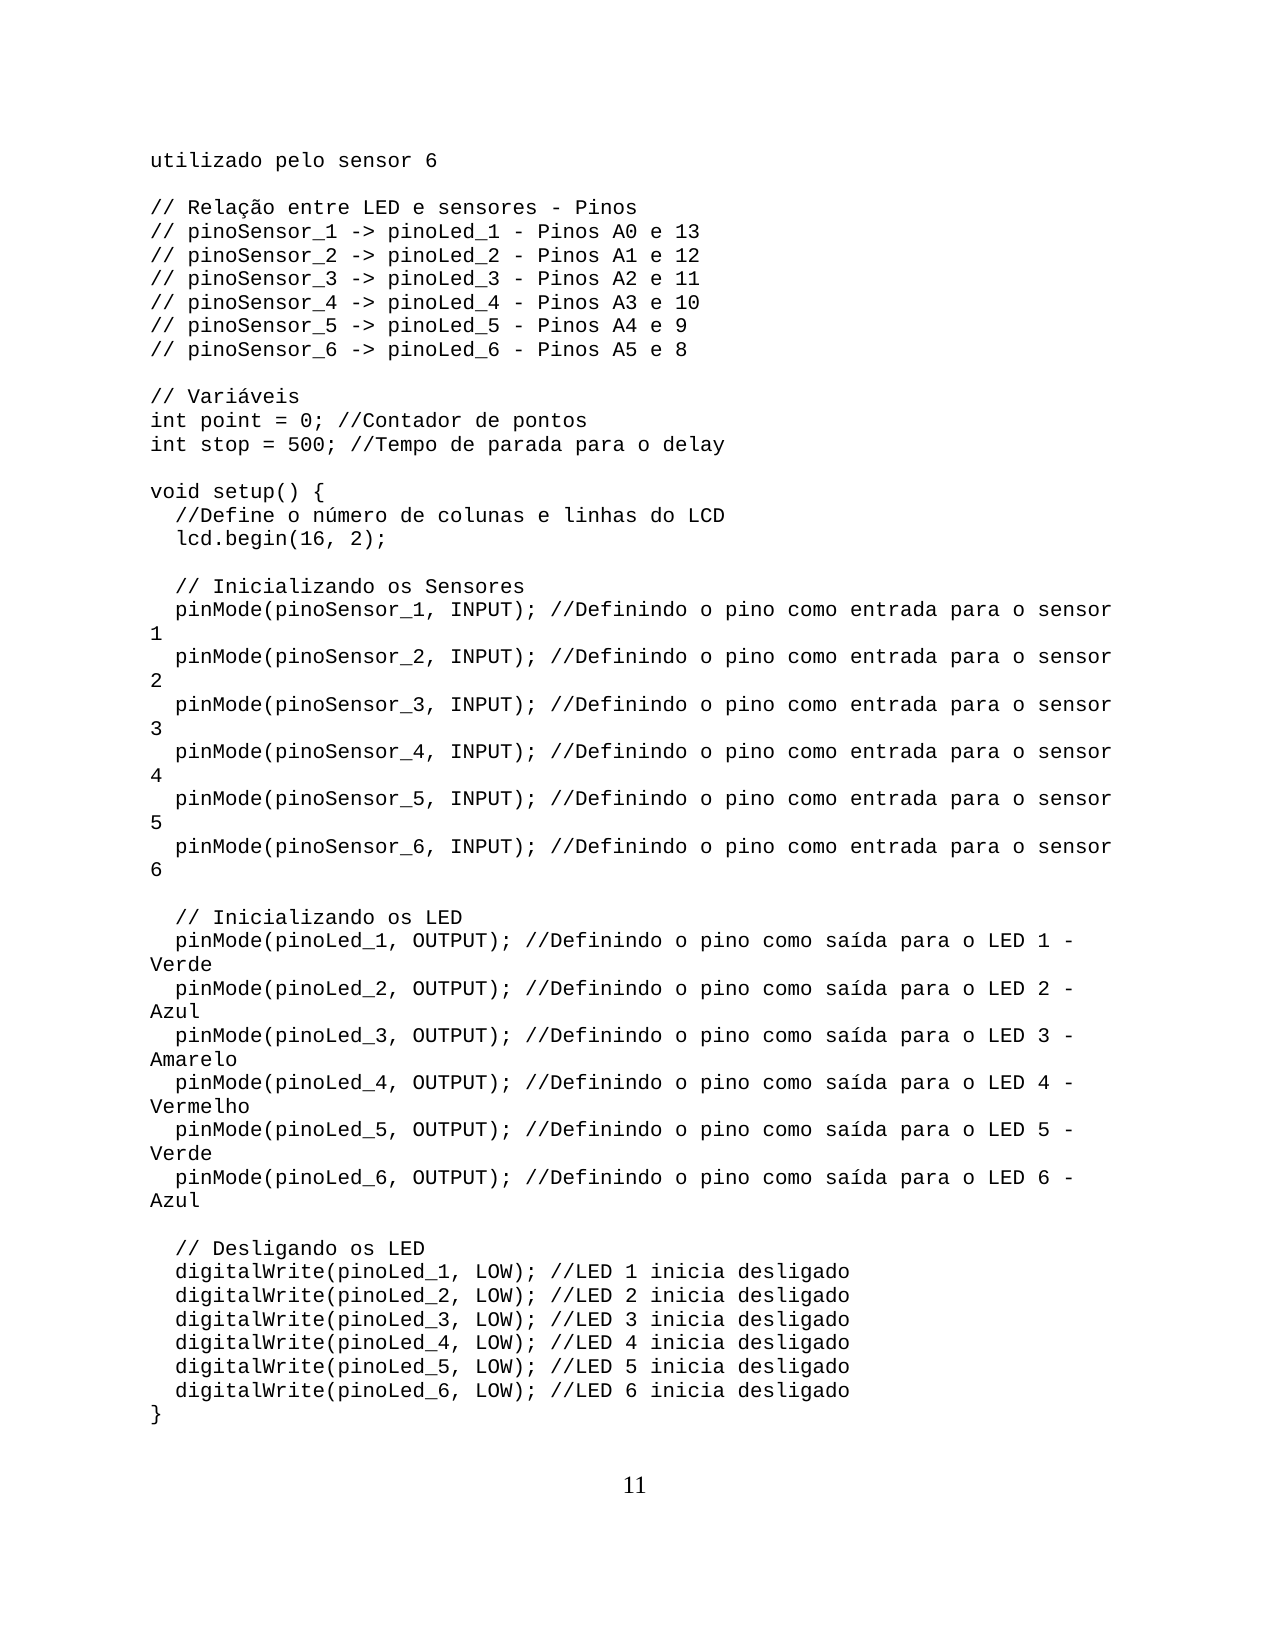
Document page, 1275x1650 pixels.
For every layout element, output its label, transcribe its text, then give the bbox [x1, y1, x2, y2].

text pinMode(pinoSensor_5, INPUT); //Definindo o pino como entrada para o sensor 5 [150, 788, 1125, 836]
text pinMode(pinoLed_1, OUTPUT); //Definindo o pino como saída para o LED 1 - Verde [150, 930, 1125, 978]
text digitalWrite(pinoLed_3, LOW); //LED 3 inicia desligado [150, 1309, 1125, 1332]
text // pinoSensor_4 -> pinoLed_4 - Pinos A3 e 10 [150, 292, 1125, 316]
text digitalWrite(pinoLed_6, LOW); //LED 6 inicia desligado [150, 1379, 1125, 1403]
text int stop = 500; //Tempo de parada para o delay [150, 434, 1125, 457]
text pinMode(pinoLed_2, OUTPUT); //Definindo o pino como saída para o LED 2 - Azul [150, 978, 1125, 1025]
text // pinoSensor_1 -> pinoLed_1 - Pinos A0 e 13 [150, 221, 1125, 244]
text digitalWrite(pinoLed_4, LOW); //LED 4 inicia desligado [150, 1332, 1125, 1356]
text pinMode(pinoLed_5, OUTPUT); //Definindo o pino como saída para o LED 5 - Verde [150, 1119, 1125, 1167]
text utilizado pelo sensor 6 [150, 150, 1125, 174]
text int point = 0; //Contador de pontos [150, 410, 1125, 434]
text // Desligando os LED [150, 1238, 1125, 1261]
text pinMode(pinoLed_3, OUTPUT); //Definindo o pino como saída para o LED 3 - Amarelo [150, 1025, 1125, 1072]
text // pinoSensor_5 -> pinoLed_5 - Pinos A4 e 9 [150, 316, 1125, 339]
text digitalWrite(pinoLed_2, LOW); //LED 2 inicia desligado [150, 1285, 1125, 1309]
text pinMode(pinoSensor_2, INPUT); //Definindo o pino como entrada para o sensor 2 [150, 647, 1125, 694]
text pinMode(pinoSensor_1, INPUT); //Definindo o pino como entrada para o sensor 1 [150, 599, 1125, 647]
text // Variáveis [150, 386, 1125, 410]
text // pinoSensor_2 -> pinoLed_2 - Pinos A1 e 12 [150, 244, 1125, 268]
text // Inicializando os LED [150, 907, 1125, 930]
text // Relação entre LED e sensores - Pinos [150, 197, 1125, 221]
text pinMode(pinoLed_4, OUTPUT); //Definindo o pino como saída para o LED 4 - Vermelho [150, 1072, 1125, 1119]
text pinMode(pinoLed_6, OUTPUT); //Definindo o pino como saída para o LED 6 - Azul [150, 1167, 1125, 1214]
text digitalWrite(pinoLed_1, LOW); //LED 1 inicia desligado [150, 1261, 1125, 1285]
text // pinoSensor_3 -> pinoLed_3 - Pinos A2 e 11 [150, 268, 1125, 292]
text //Define o número de colunas e linhas do LCD [150, 505, 1125, 528]
text pinMode(pinoSensor_6, INPUT); //Definindo o pino como entrada para o sensor 6 [150, 836, 1125, 883]
text lcd.begin(16, 2); [150, 528, 1125, 552]
text // Inicializando os Sensores [150, 576, 1125, 599]
text void setup() { [150, 481, 1125, 505]
text } [150, 1403, 1125, 1427]
text digitalWrite(pinoLed_5, LOW); //LED 5 inicia desligado [150, 1356, 1125, 1379]
text // pinoSensor_6 -> pinoLed_6 - Pinos A5 e 8 [150, 339, 1125, 363]
text pinMode(pinoSensor_4, INPUT); //Definindo o pino como entrada para o sensor 4 [150, 741, 1125, 788]
text pinMode(pinoSensor_3, INPUT); //Definindo o pino como entrada para o sensor 3 [150, 694, 1125, 741]
